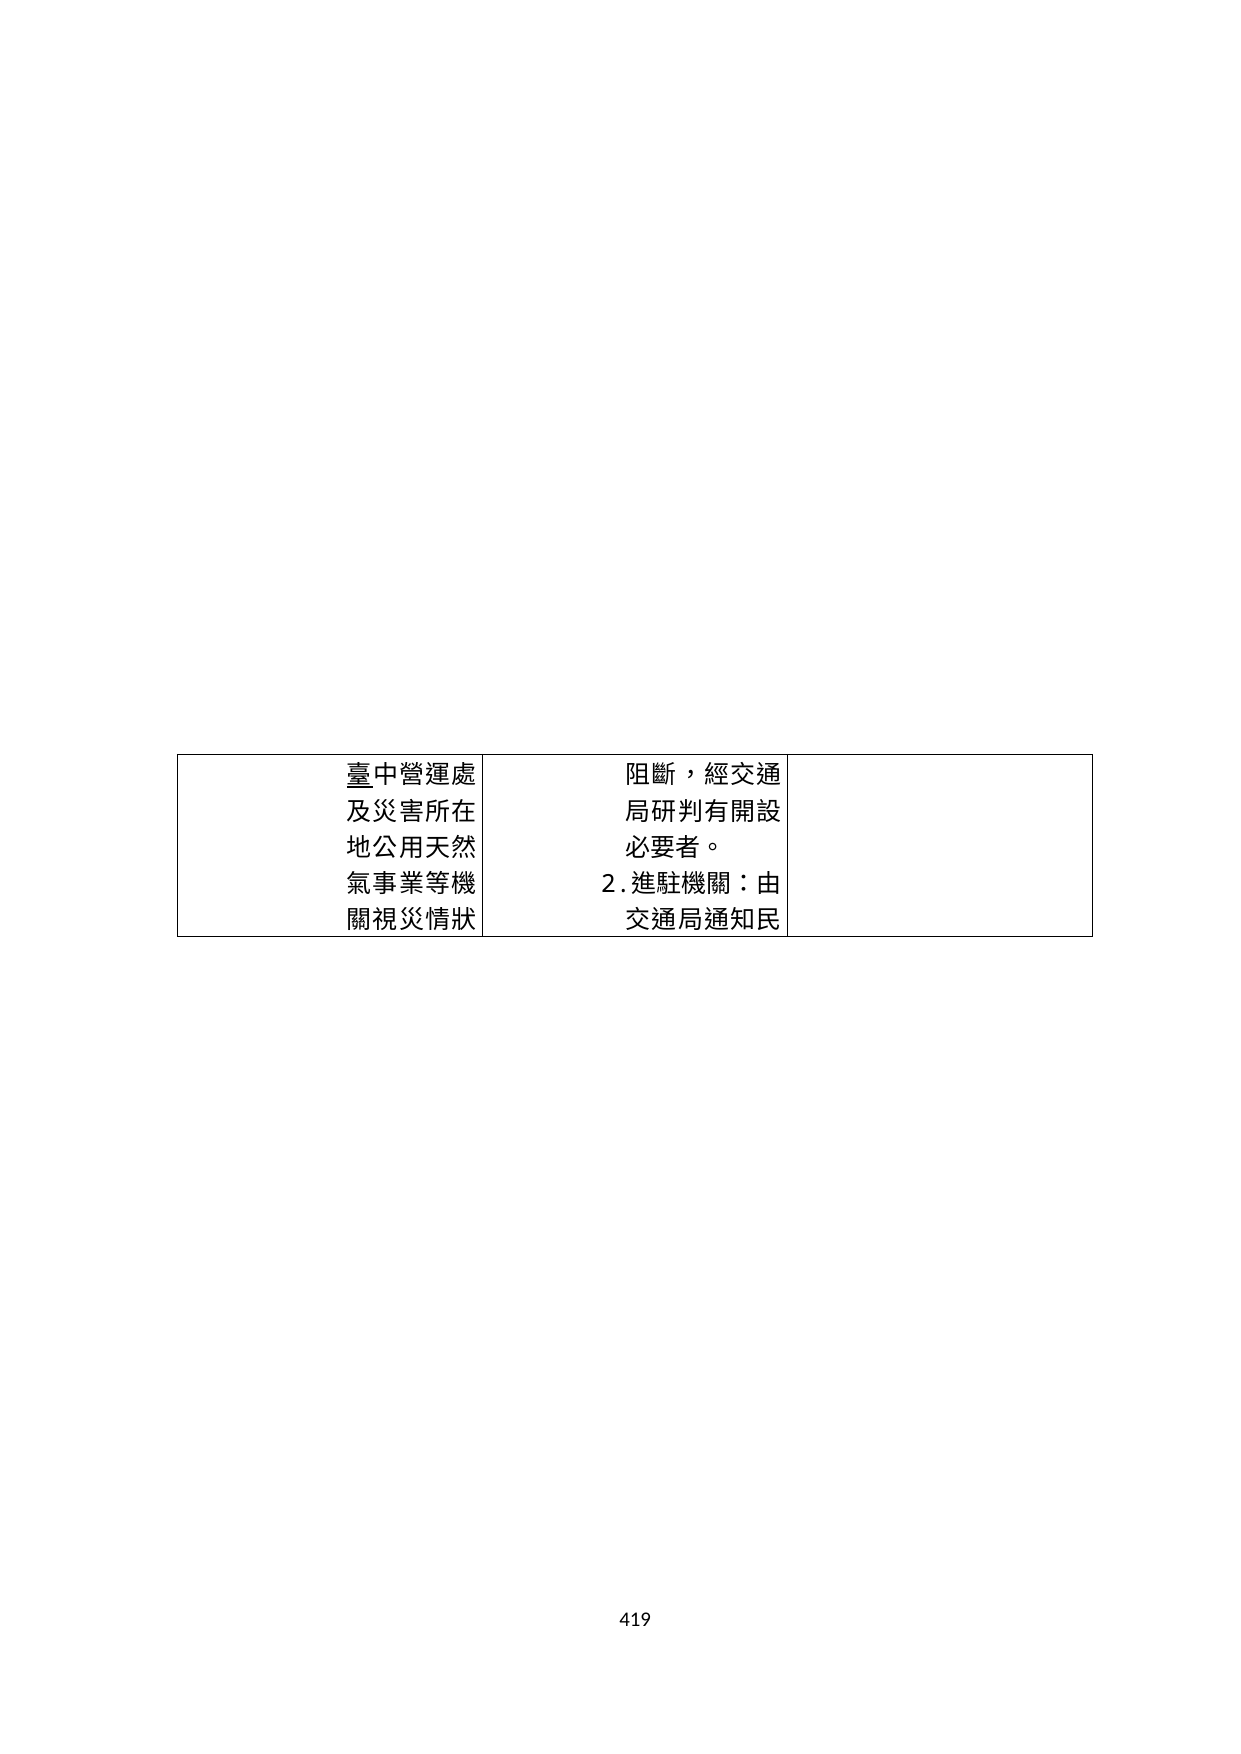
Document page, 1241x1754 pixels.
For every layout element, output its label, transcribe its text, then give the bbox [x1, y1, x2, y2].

table_cell [788, 755, 1092, 936]
table_cell 阻斷，經交通局研判有開設必要者。 2.進駐機關：由交通局通知民 [483, 755, 787, 936]
table_cell 臺中營運處及災害所在地公用天然氣事業等機關視災情狀 [178, 755, 482, 936]
